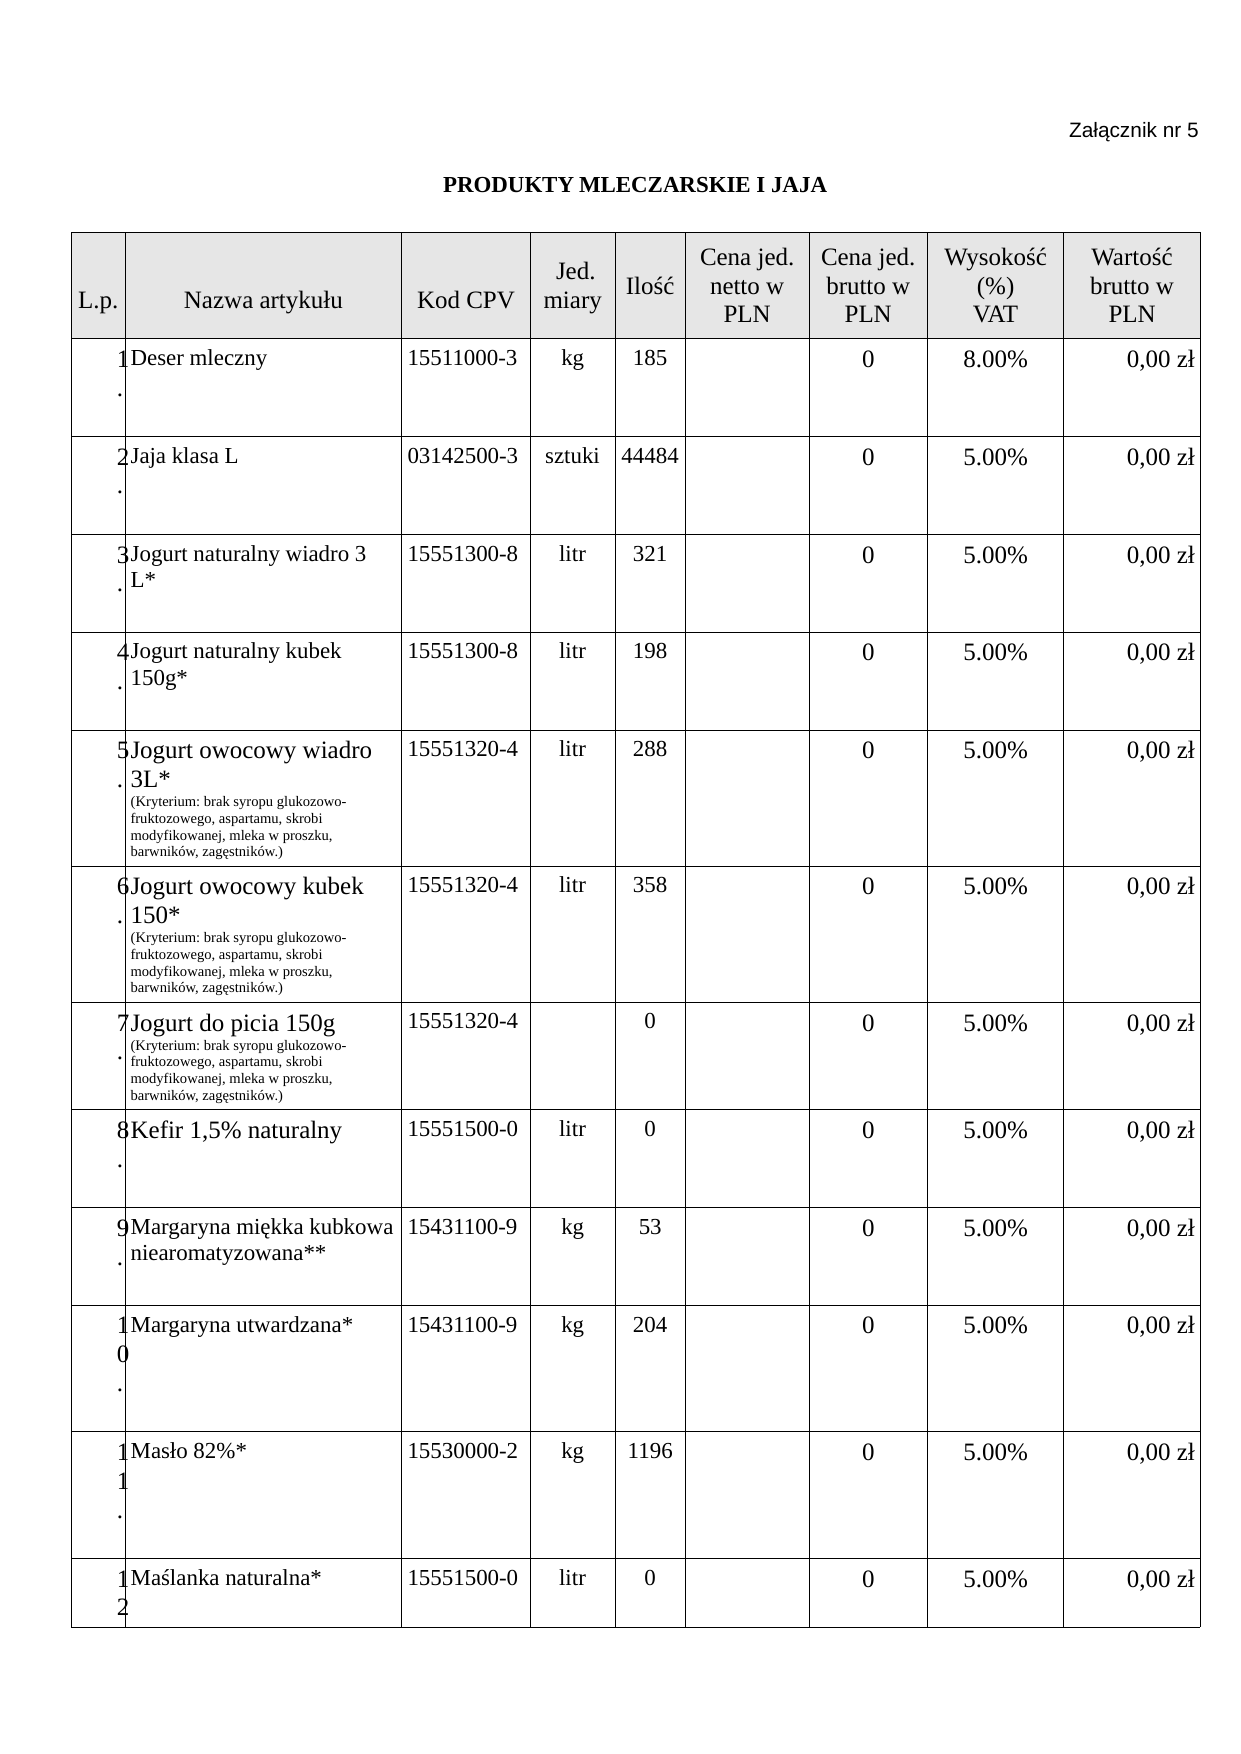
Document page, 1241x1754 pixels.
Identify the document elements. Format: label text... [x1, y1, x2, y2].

table_cell 0 [810, 1208, 927, 1305]
table_cell 15551320-4 [402, 867, 530, 1002]
table_cell 185 [616, 339, 685, 436]
table_cell 5,00% [928, 867, 1063, 1002]
table_cell [119, 1130, 125, 1137]
table_cell Jogurt do picia 150g (Kryterium: brak syropu glukozowo-fruktozowego, aspartamu, skrobi modyfikowanej, mleka w proszku, barwników, zagęstników.) [126, 1003, 401, 1109]
table_cell 44484 [616, 437, 685, 534]
table_header Nazwa artykułu [126, 233, 401, 338]
table_cell 0 [810, 1110, 927, 1207]
table_cell litr [531, 633, 615, 729]
table_cell 0 [810, 437, 927, 534]
table_cell 15530000-2 [402, 1432, 530, 1558]
table_cell litr [531, 731, 615, 866]
table_header Wartość brutto w PLN [1064, 233, 1200, 338]
table_cell [72, 1110, 125, 1207]
table_cell [686, 1208, 809, 1305]
table_header Cena jed. netto w PLN [686, 233, 809, 338]
table_cell kg [531, 1306, 615, 1431]
table_cell [72, 1003, 125, 1109]
table_cell [72, 1559, 125, 1627]
table_cell 15511000-3 [402, 339, 530, 436]
table_cell Masło 82%* [126, 1432, 401, 1558]
table_cell Jogurt naturalny kubek 150g* [126, 633, 401, 729]
table_cell 0 [810, 339, 927, 436]
table_cell Deser mleczny [126, 339, 401, 436]
table_cell Jogurt naturalny wiadro 3 L* [126, 535, 401, 632]
table_cell Jaja klasa L [126, 437, 401, 534]
table_cell 0,00 zł [1064, 339, 1200, 436]
table_cell litr [531, 1559, 615, 1627]
table_cell 5,00% [928, 535, 1063, 632]
table_cell [686, 1003, 809, 1109]
table_cell 0 [810, 1306, 927, 1431]
table_cell kg [531, 1208, 615, 1305]
table_cell [686, 437, 809, 534]
table_cell [686, 867, 809, 1002]
table_cell 198 [616, 633, 685, 729]
table_cell litr [531, 1110, 615, 1207]
table_cell 15551500-0 [402, 1110, 530, 1207]
table_cell Margaryna utwardzana* [126, 1306, 401, 1431]
table_header Wysokość (%) VAT [928, 233, 1063, 338]
table_cell 15551320-4 [402, 1003, 530, 1109]
table_cell 0 [616, 1559, 685, 1627]
table_cell 5,00% [928, 1559, 1063, 1627]
table_cell [686, 339, 809, 436]
table_cell 0,00 zł [1064, 731, 1200, 866]
table_cell [686, 1110, 809, 1207]
table_cell [72, 535, 125, 632]
table_cell 0 [810, 1559, 927, 1627]
table_cell 204 [616, 1306, 685, 1431]
table_cell [531, 1003, 615, 1109]
table_cell 0 [616, 1003, 685, 1109]
table_cell 15551300-8 [402, 535, 530, 632]
table_cell [686, 535, 809, 632]
table_cell 53 [616, 1208, 685, 1305]
table_cell [72, 339, 125, 436]
table_cell [72, 633, 125, 729]
table_cell Maślanka naturalna* [126, 1559, 401, 1627]
table_cell sztuki [531, 437, 615, 534]
table_cell 5,00% [928, 1306, 1063, 1431]
table_cell kg [531, 339, 615, 436]
table_cell [686, 1559, 809, 1627]
table_cell 0,00 zł [1064, 1432, 1200, 1558]
table_cell 0,00 zł [1064, 1208, 1200, 1305]
table_cell 0,00 zł [1064, 867, 1200, 1002]
table_cell [72, 1208, 125, 1305]
table_cell Margaryna miękka kubkowa niearomatyzowana** [126, 1208, 401, 1305]
table_cell [72, 1306, 125, 1431]
table_cell Jogurt owocowy wiadro 3L* (Kryterium: brak syropu glukozowo-fruktozowego, aspartamu, skrobi modyfikowanej, mleka w proszku, barwników, zagęstników.) [126, 731, 401, 866]
table_cell litr [531, 535, 615, 632]
table_cell 0,00 zł [1064, 633, 1200, 729]
table_cell 0 [810, 731, 927, 866]
table_cell 0 [810, 535, 927, 632]
table_header Ilość [616, 233, 685, 338]
table_cell [686, 1432, 809, 1558]
table_header Cena jed. brutto w PLN [810, 233, 927, 338]
table_cell 15431100-9 [402, 1208, 530, 1305]
table_cell 0,00 zł [1064, 437, 1200, 534]
table_cell 0 [810, 867, 927, 1002]
table_cell 5,00% [928, 437, 1063, 534]
table_cell [686, 731, 809, 866]
table_cell 5,00% [928, 731, 1063, 866]
table_cell 5,00% [928, 1110, 1063, 1207]
table_cell 15431100-9 [402, 1306, 530, 1431]
table_cell 8,00% [928, 339, 1063, 436]
table_cell [72, 731, 125, 866]
table_cell Kefir 1,5% naturalny [126, 1110, 401, 1207]
table_cell [72, 867, 125, 1002]
table_cell 358 [616, 867, 685, 1002]
table_cell 5,00% [928, 1208, 1063, 1305]
table_cell 5,00% [928, 633, 1063, 729]
table_cell [119, 1221, 125, 1228]
table_header Jed. miary [531, 233, 615, 338]
table_cell 03142500-3 [402, 437, 530, 534]
table_cell 5,00% [928, 1003, 1063, 1109]
table_header Kod CPV [402, 233, 530, 338]
table_cell 288 [616, 731, 685, 866]
table_cell 0,00 zł [1064, 1003, 1200, 1109]
table_cell [686, 1306, 809, 1431]
table_cell 15551300-8 [402, 633, 530, 729]
table_cell 0,00 zł [1064, 535, 1200, 632]
table_cell kg [531, 1432, 615, 1558]
table_cell 321 [616, 535, 685, 632]
text PRODUKTY MLECZARSKIE I JAJA [71, 172, 1198, 198]
table_cell [72, 437, 125, 534]
table_cell [686, 633, 809, 729]
table_cell Jogurt owocowy kubek 150* (Kryterium: brak syropu glukozowo-fruktozowego, aspartamu, skrobi modyfikowanej, mleka w proszku, barwników, zagęstników.) [126, 867, 401, 1002]
table_cell 0,00 zł [1064, 1559, 1200, 1627]
table_cell litr [531, 867, 615, 1002]
table_cell 15551320-4 [402, 731, 530, 866]
table_cell 0,00 zł [1064, 1306, 1200, 1431]
table_cell 0 [810, 633, 927, 729]
table_cell [72, 1432, 125, 1558]
table_cell 0,00 zł [1064, 1110, 1200, 1207]
table_cell 0 [616, 1110, 685, 1207]
table_cell [119, 879, 125, 893]
table_cell 15551500-0 [402, 1559, 530, 1627]
table_cell 0 [810, 1003, 927, 1109]
table_cell 1196 [616, 1432, 685, 1558]
table_cell 5,00% [928, 1432, 1063, 1558]
table_header L.p. [72, 233, 125, 338]
table_cell 0 [810, 1432, 927, 1558]
